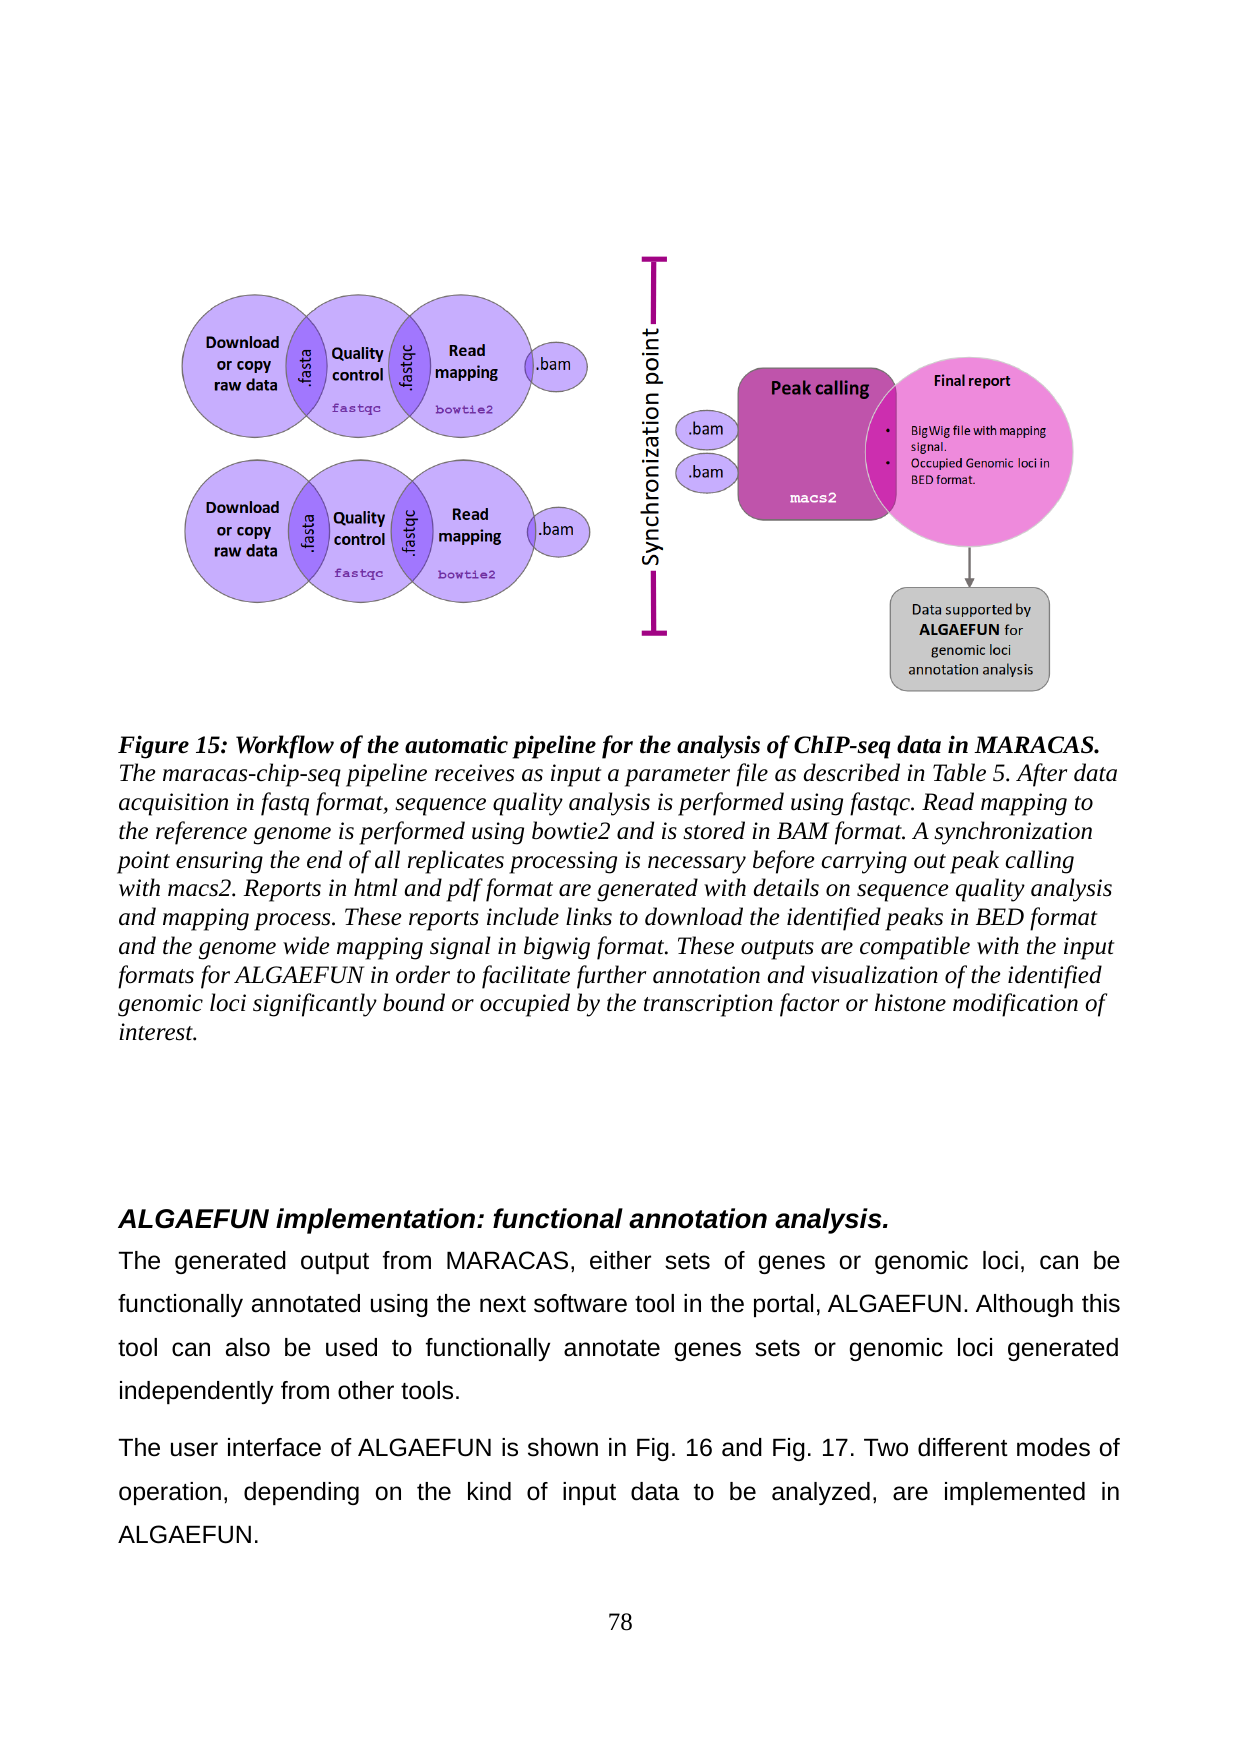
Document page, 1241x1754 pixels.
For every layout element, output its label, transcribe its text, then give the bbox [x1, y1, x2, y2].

subtitle ALGAEFUN implementation: functional annotation analysis. [118, 1203, 1122, 1234]
text Figure 15: Workflow of the automatic pipeline for the analysis of ChIP-seq data in MARACAS. The maracas-chip-seq pipeline receives as input a parameter file as described in Table 5. After data acquisition in fastq format, sequence quality analysis is performed using fastqc. Read mapping to the reference genome is performed using bowtie2 and is stored in BAM format. A synchronization point ensuring the end of all replicates processing is necessary before carrying out peak calling with macs2. Reports in html and pdf format are generated with details on sequence quality analysis and mapping process. These reports include links to download the identified peaks in BED format and the genome wide mapping signal in bigwig format. These outputs are compatible with the input formats for ALGAEFUN in order to facilitate further annotation and visualization of the identified genomic loci significantly bound or occupied by the transcription factor or histone modification of interest. [118, 730, 1122, 1046]
text The user interface of ALGAEFUN is shown in Fig. 16 and Fig. 17. Two different modes of operation, depending on the kind of input data to be analyzed, are implemented in ALGAEFUN. [118, 1433, 1122, 1548]
picture [118, 188, 1123, 730]
text The generated output from MARACAS, either sets of genes or genomic loci, can be functionally annotated using the next software tool in the portal, ALGAEFUN. Although this tool can also be used to functionally annotate genes sets or genomic loci generated independently from other tools. [118, 1246, 1122, 1404]
